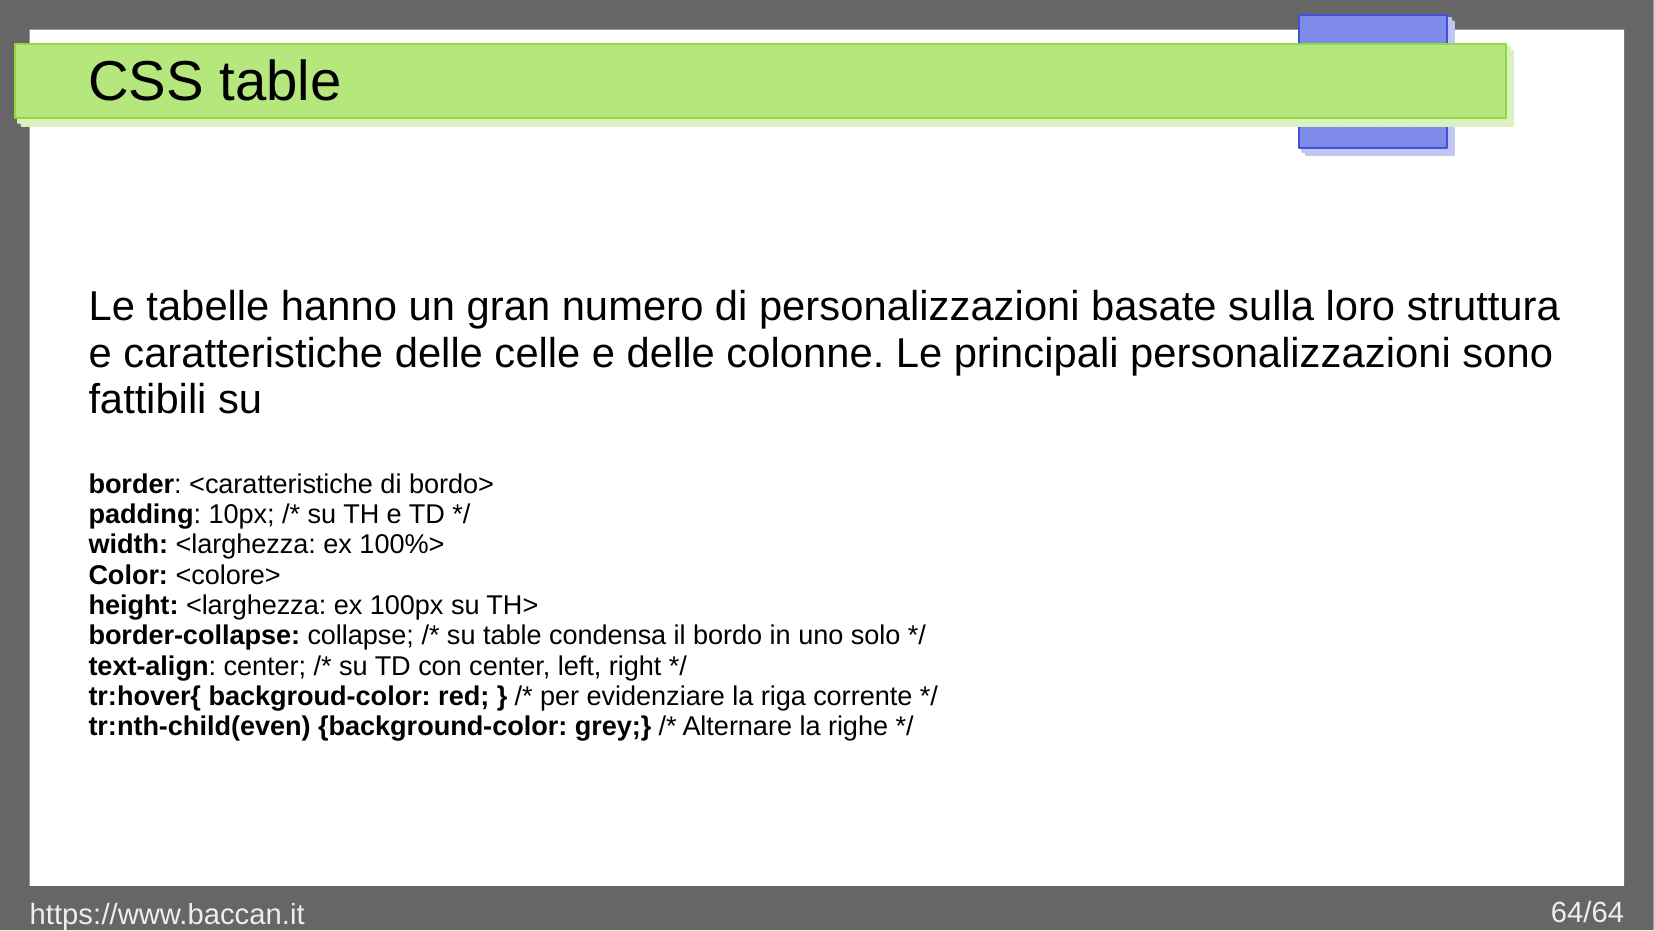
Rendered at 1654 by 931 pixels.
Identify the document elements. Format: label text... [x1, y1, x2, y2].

text_box Le tabelle hanno un gran numero di personalizzazioni basate sulla loro struttura e caratteristiche delle celle e delle colonne. Le principali personalizzazioni sono fattibili su border: <caratteristiche di bordo> padding: 10px; /* su TH e TD */ width: <larghezza: ex 100%> Color: <colore> height: <larghezza: ex 100px su TH> border-collapse: collapse; /* su table condensa il bordo in uno solo */ text-align: center; /* su TD con center, left, right */ tr:hover{ backgroud-color: red; } /* per evidenziare la riga corrente */ tr:nth-child(even) {background-color: grey;} /* Alternare la righe */ [88, 186, 1565, 838]
title CSS table [88, 44, 1506, 119]
